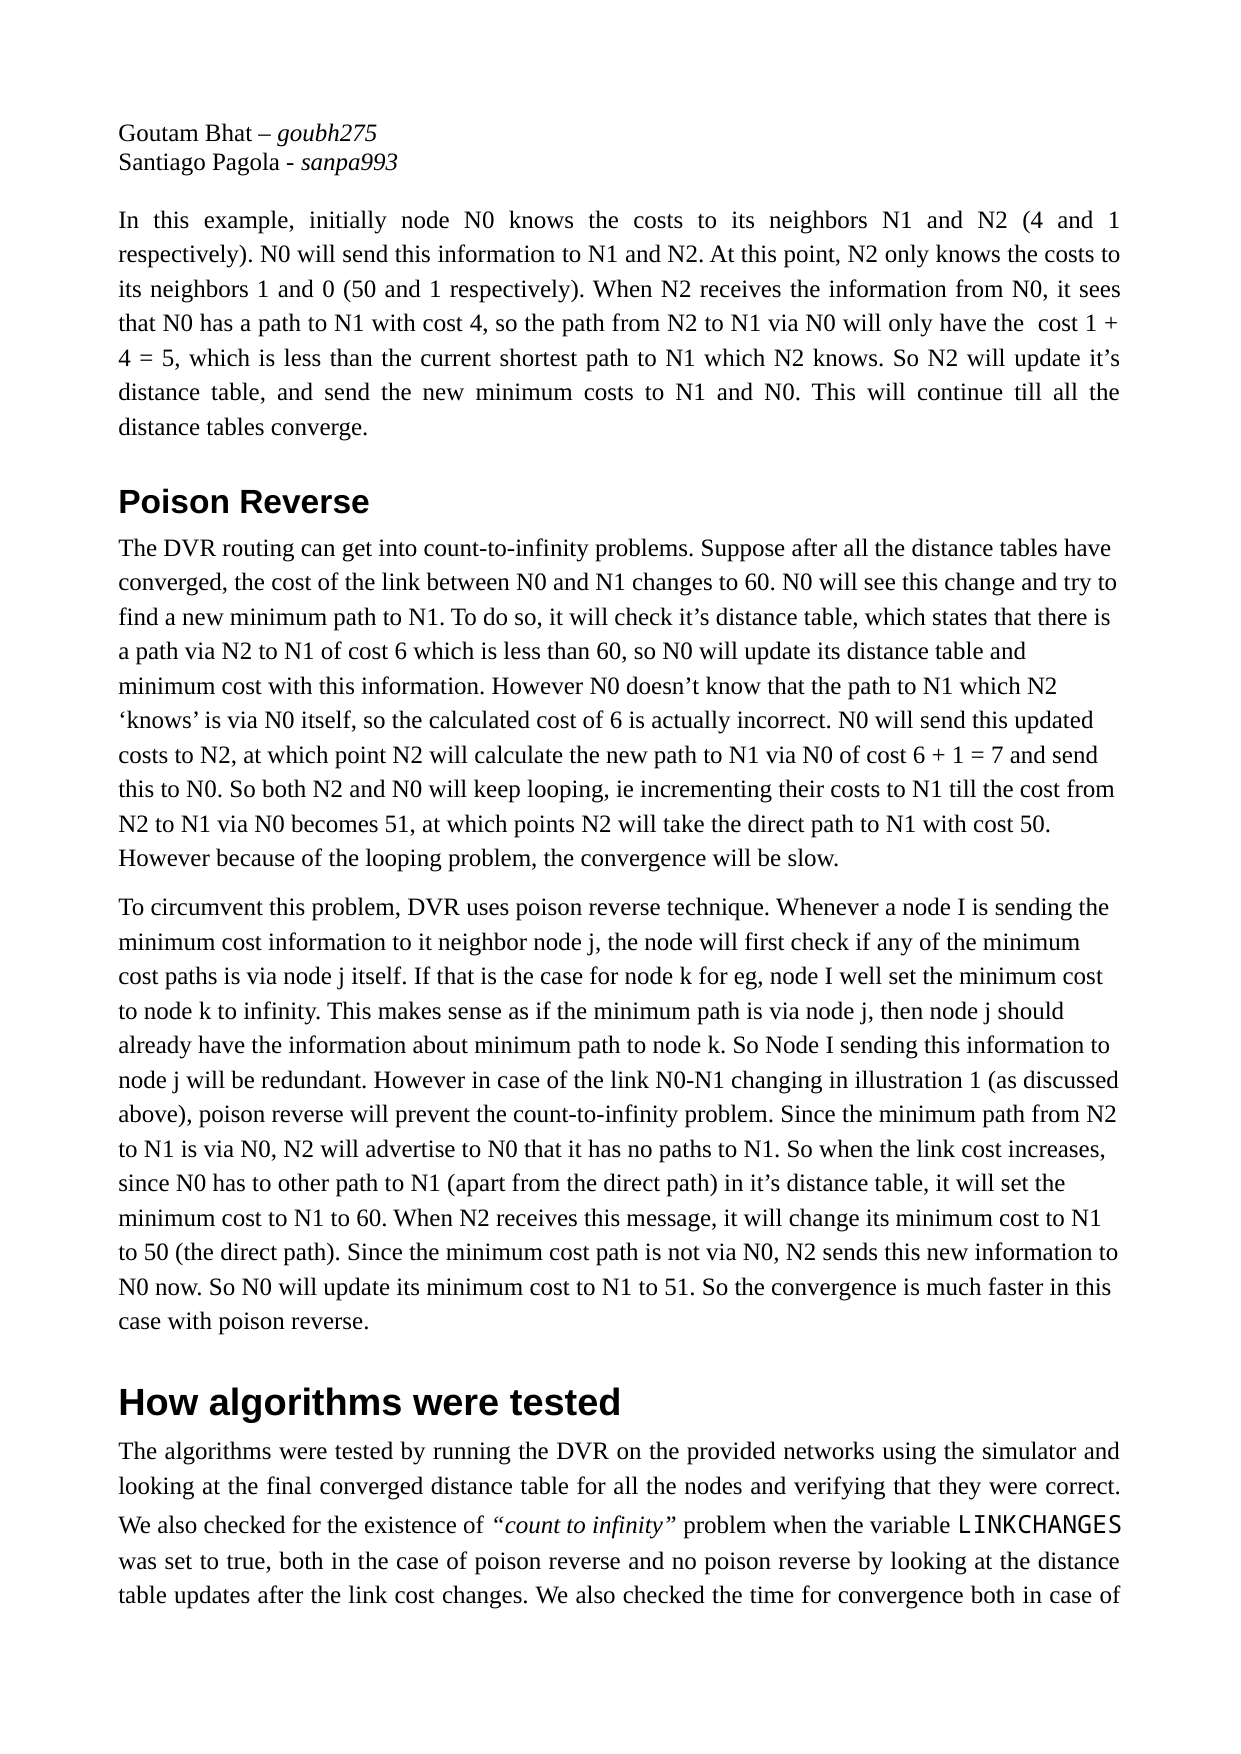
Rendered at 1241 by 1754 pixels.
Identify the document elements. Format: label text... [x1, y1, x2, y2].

text To circumvent this problem, DVR uses poison reverse technique. Whenever a node I is sending the minimum cost information to it neighbor node j, the node will first check if any of the minimum cost paths is via node j itself. If that is the case for node k for eg, node I well set the minimum cost to node k to infinity. This makes sense as if the minimum path is via node j, then node j should already have the information about minimum path to node k. So Node I sending this information to node j will be redundant. However in case of the link N0-N1 changing in illustration 1 (as discussed above), poison reverse will prevent the count-to-infinity problem. Since the minimum path from N2 to N1 is via N0, N2 will advertise to N0 that it has no paths to N1. So when the link cost increases, since N0 has to other path to N1 (apart from the direct path) in it’s distance table, it will set the minimum cost to N1 to 60. When N2 receives this message, it will change its minimum cost to N1 to 50 (the direct path). Since the minimum cost path is not via N0, N2 sends this new information to N0 now. So N0 will update its minimum cost to N1 to 51. So the convergence is much faster in this case with poison reverse. [118, 892, 1122, 1335]
text In this example, initially node N0 knows the costs to its neighbors N1 and N2 (4 and 1 respectively). N0 will send this information to N1 and N2. At this point, N2 only knows the costs to its neighbors 1 and 0 (50 and 1 respectively). When N2 receives the information from N0, it sees that N0 has a path to N1 with cost 4, so the path from N2 to N1 via N0 will only have the cost 1 + 4 = 5, which is less than the current shortest path to N1 which N2 knows. So N2 will update it’s distance table, and send the new minimum costs to N1 and N0. This will continue till all the distance tables converge. [118, 205, 1122, 441]
subtitle Poison Reverse [118, 482, 1122, 521]
text The DVR routing can get into count-to-infinity problems. Suppose after all the distance tables have converged, the cost of the link between N0 and N1 changes to 60. N0 will see this change and try to find a new minimum path to N1. To do so, it will check it’s distance table, which states that there is a path via N2 to N1 of cost 6 which is less than 60, so N0 will update its distance table and minimum cost with this information. However N0 doesn’t know that the path to N1 which N2 ‘knows’ is via N0 itself, so the calculated cost of 6 is actually incorrect. N0 will send this updated costs to N2, at which point N2 will calculate the new path to N1 via N0 of cost 6 + 1 = 7 and send this to N0. So both N2 and N0 will keep looping, ie incrementing their costs to N1 till the cost from N2 to N1 via N0 becomes 51, at which points N2 will take the direct path to N1 with cost 50. However because of the looping problem, the convergence will be slow. [118, 533, 1122, 872]
subtitle How algorithms were tested [118, 1380, 1122, 1424]
text The algorithms were tested by running the DVR on the provided networks using the simulator and looking at the final converged distance table for all the nodes and verifying that they were correct. We also checked for the existence of “count to infinity” problem when the variable LINKCHANGES was set to true, both in the case of poison reverse and no poison reverse by looking at the distance table updates after the link cost changes. We also checked the time for convergence both in case of [118, 1436, 1122, 1609]
